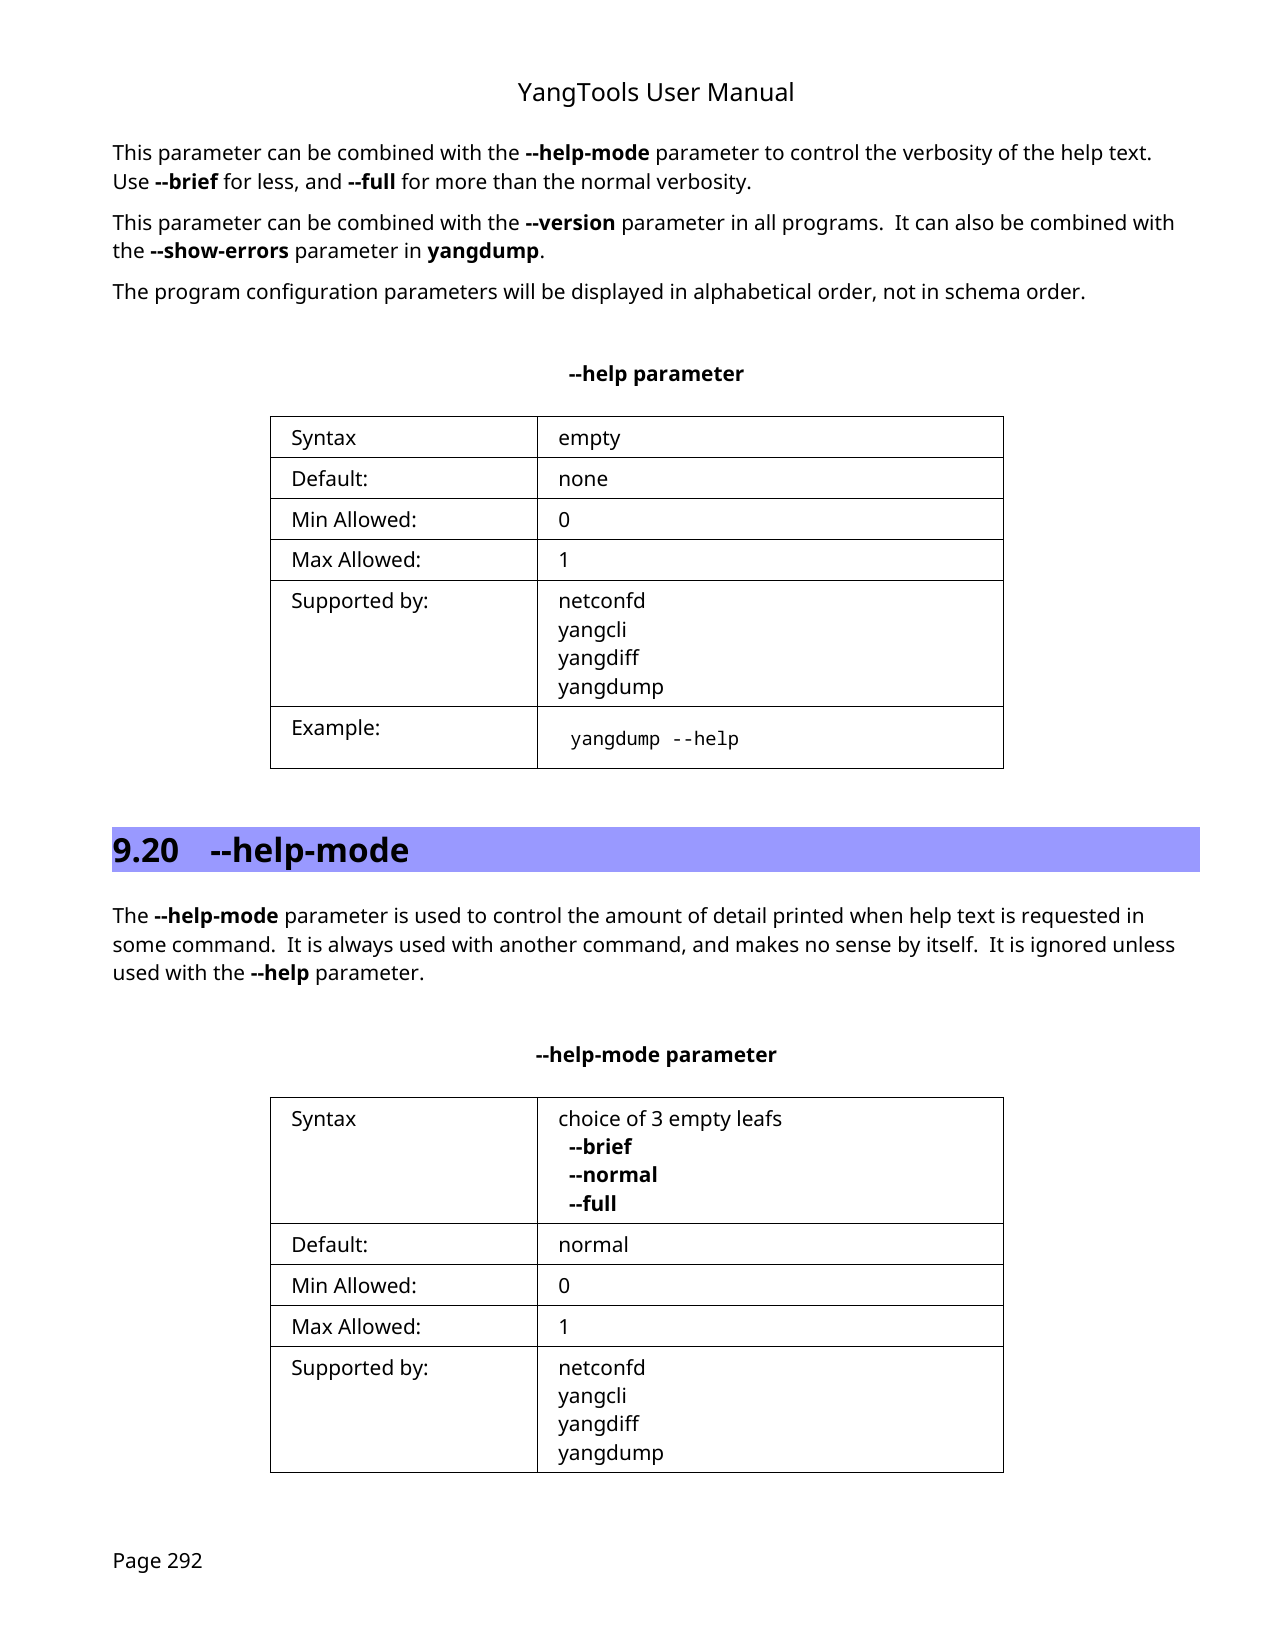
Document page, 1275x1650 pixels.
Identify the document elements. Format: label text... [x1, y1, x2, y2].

text The program configuration parameters will be displayed in alphabetical order, not in schema order. [112, 277, 1200, 306]
table_cell none [538, 458, 1003, 498]
table_header Syntax [271, 1098, 537, 1223]
subtitle --help-mode [112, 827, 1200, 872]
table_header Syntax [271, 417, 537, 457]
table_cell netconfd yangcli yangdiff yangdump [538, 581, 1003, 706]
table_cell Max Allowed: [271, 1306, 537, 1346]
table_header choice of 3 empty leafs --brief --normal --full [538, 1098, 1003, 1223]
subtitle --help parameter [127, 359, 1185, 388]
text This parameter can be combined with the --help-mode parameter to control the verbosity of the help text. Use --brief for less, and --full for more than the normal verbosity. [112, 138, 1200, 195]
table_cell Max Allowed: [271, 540, 537, 580]
table_header empty [538, 417, 1003, 457]
table_cell normal [538, 1224, 1003, 1264]
table_cell yangdump --help [538, 707, 1003, 768]
table_cell 1 [538, 1306, 1003, 1346]
table_cell 0 [538, 499, 1003, 539]
table_cell Supported by: [271, 1347, 537, 1472]
table_cell 0 [538, 1265, 1003, 1305]
table_cell Default: [271, 1224, 537, 1264]
table_cell Min Allowed: [271, 499, 537, 539]
table_cell netconfd yangcli yangdiff yangdump [538, 1347, 1003, 1472]
text This parameter can be combined with the --version parameter in all programs. It can also be combined with the --show-errors parameter in yangdump. [112, 208, 1200, 265]
table_cell Example: [271, 707, 537, 768]
table_cell 1 [538, 540, 1003, 580]
table_cell Supported by: [271, 581, 537, 706]
table_cell Min Allowed: [271, 1265, 537, 1305]
table_cell Default: [271, 458, 537, 498]
text The --help-mode parameter is used to control the amount of detail printed when help text is requested in some command. It is always used with another command, and makes no sense by itself. It is ignored unless used with the --help parameter. [112, 901, 1200, 987]
subtitle --help-mode parameter [127, 1040, 1185, 1068]
